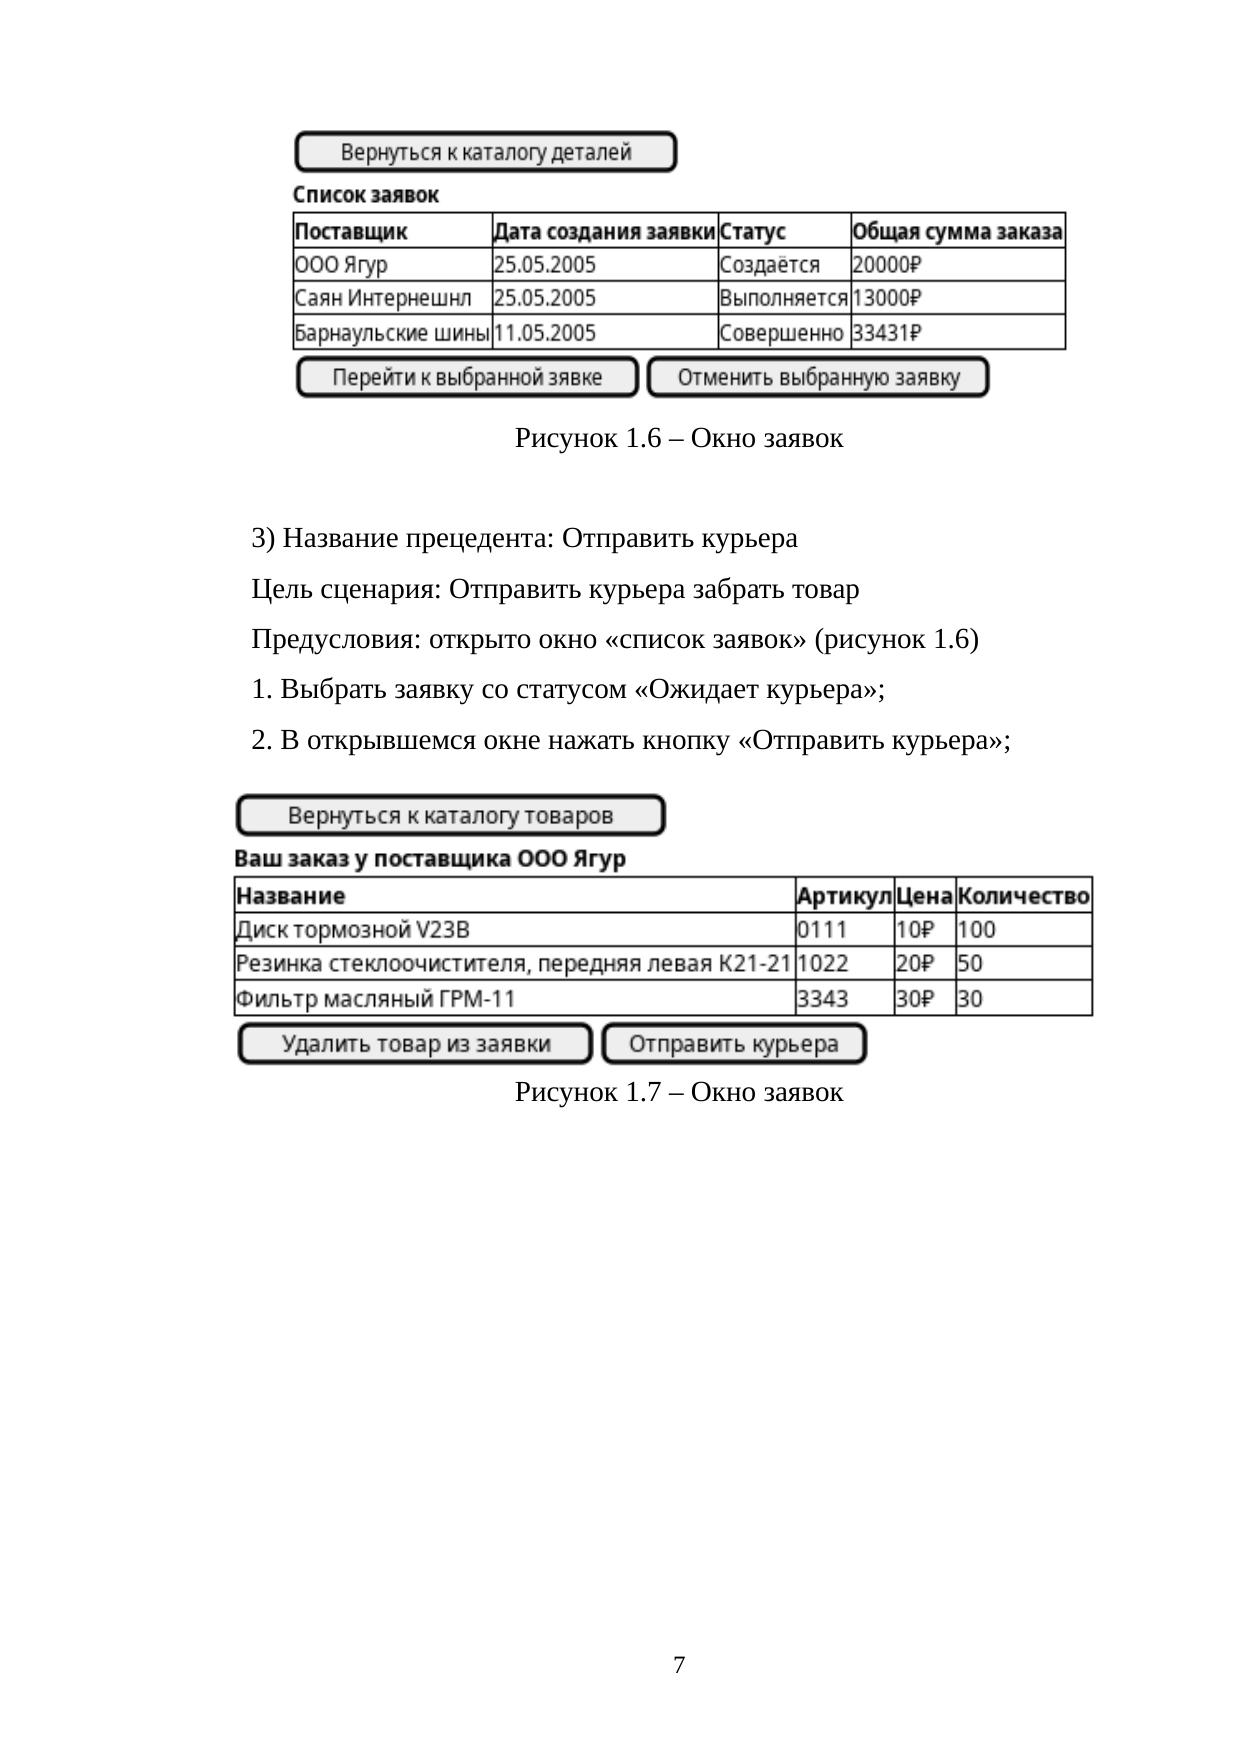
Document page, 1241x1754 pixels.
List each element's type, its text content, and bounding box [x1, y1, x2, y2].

text 2. В открывшемся окне нажать кнопку «Отправить курьера»; [177, 722, 1181, 755]
text 3) Название прецедента: Отправить курьера [177, 521, 1181, 554]
text Рисунок 1.7 – Окно заявок [177, 1074, 1181, 1108]
text Рисунок 1.6 – Окно заявок [177, 420, 1181, 453]
picture [223, 781, 1103, 1071]
text Цель сценария: Отправить курьера забрать товар [177, 571, 1181, 604]
text Предусловия: открыто окно «список заявок» (рисунок 1.6) [177, 621, 1181, 655]
picture [283, 118, 1075, 404]
text 1. Выбрать заявку со статусом «Ожидает курьера»; [177, 672, 1181, 705]
